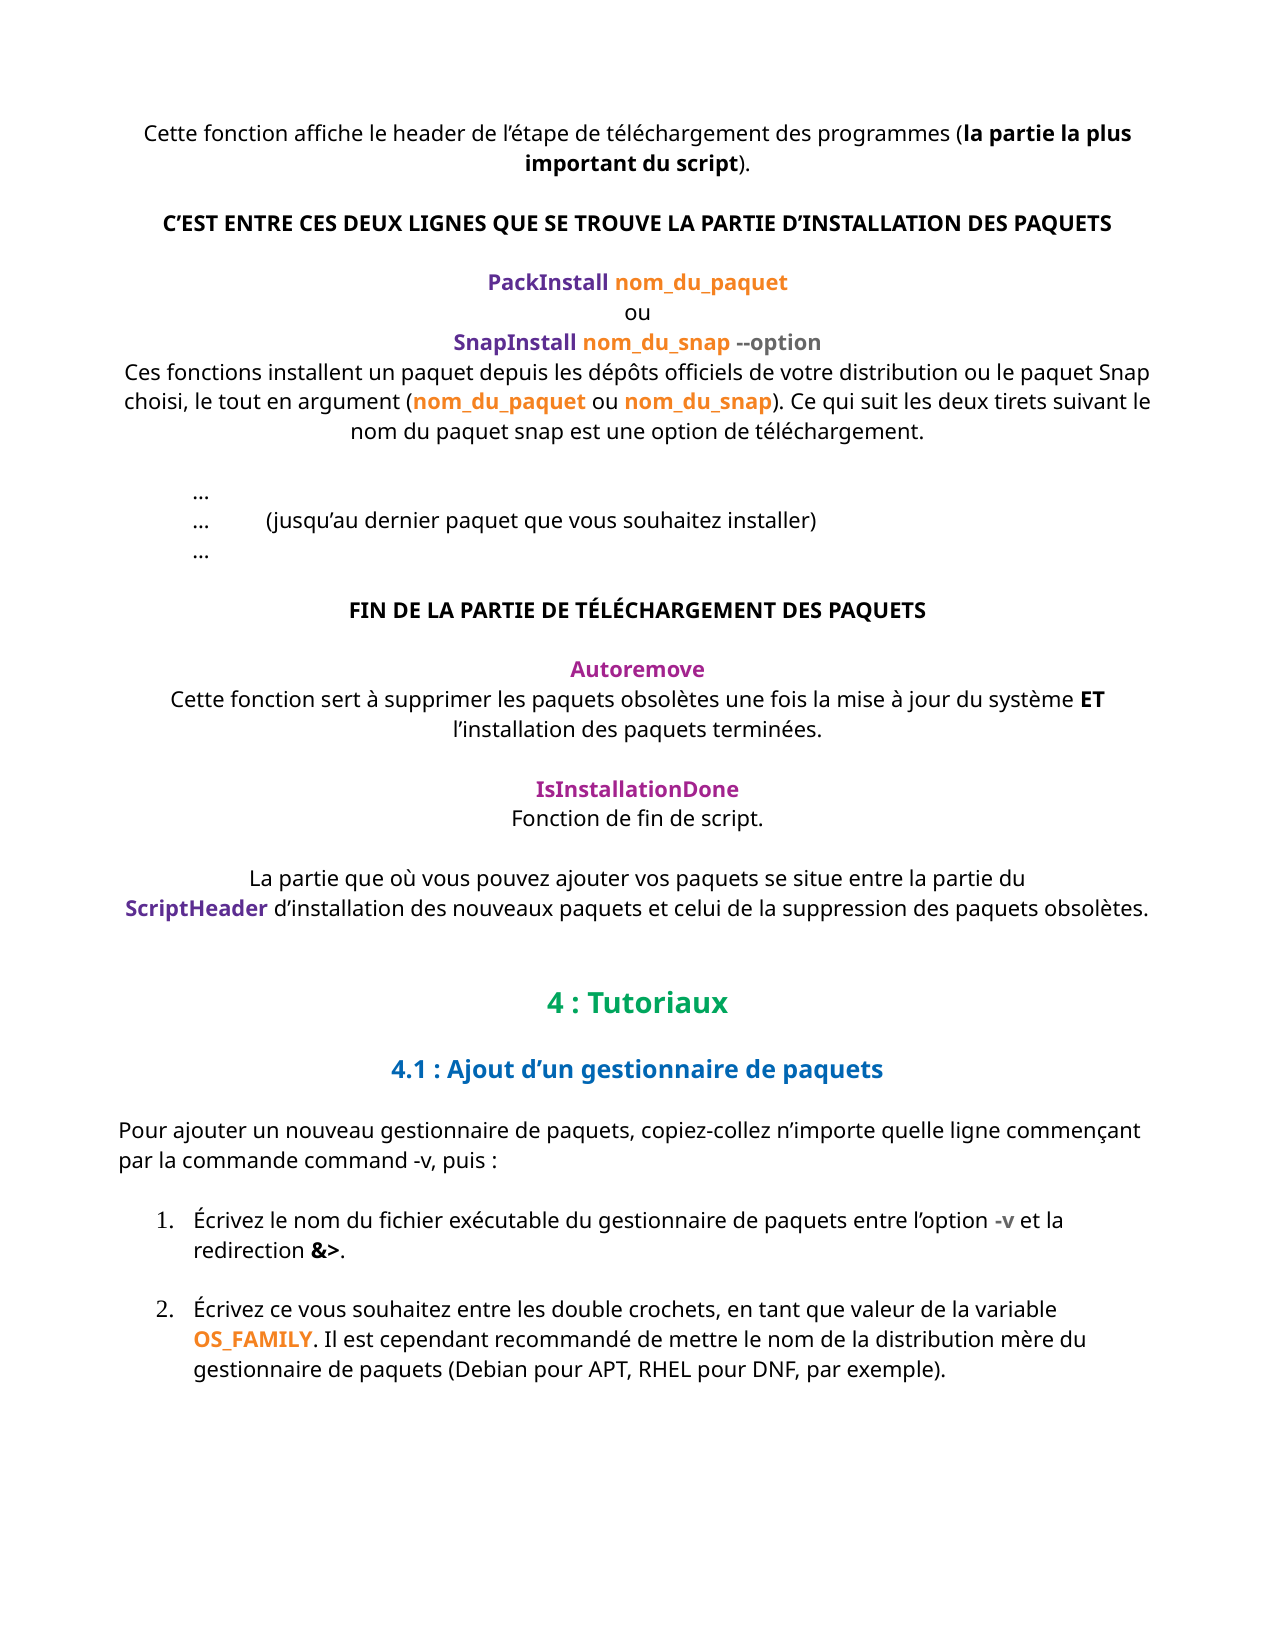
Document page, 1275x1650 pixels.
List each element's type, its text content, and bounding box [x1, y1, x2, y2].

text IsInstallationDone [118, 773, 1157, 803]
text Fonction de fin de script. [118, 803, 1157, 833]
text ou [118, 297, 1157, 327]
list Écrivez le nom du fichier exécutable du gestionnaire de paquets entre l’option -v et la redirection &>. [156, 1205, 1157, 1264]
text Ces fonctions installent un paquet depuis les dépôts officiels de votre distribution ou le paquet Snap choisi, le tout en argument (nom_du_paquet ou nom_du_snap). Ce qui suit les deux tirets suivant le nom du paquet snap est une option de téléchargement. [118, 356, 1157, 446]
text … (jusqu’au dernier paquet que vous souhaitez installer) [118, 505, 1157, 535]
text … [118, 535, 1157, 565]
text Autoremove [118, 654, 1157, 684]
text … [118, 476, 1157, 505]
text Cette fonction affiche le header de l’étape de téléchargement des programmes (la partie la plus important du script). [118, 118, 1157, 178]
text C’EST ENTRE CES DEUX LIGNES QUE SE TROUVE LA PARTIE D’INSTALLATION DES PAQUETS [118, 207, 1157, 237]
text 4.1 : Ajout d’un gestionnaire de paquets [118, 1052, 1157, 1086]
text SnapInstall nom_du_snap --option [118, 327, 1157, 356]
text Cette fonction sert à supprimer les paquets obsolètes une fois la mise à jour du système ET l’installation des paquets terminées. [118, 684, 1157, 744]
text 4 : Tutoriaux [118, 982, 1157, 1022]
list Écrivez ce vous souhaitez entre les double crochets, en tant que valeur de la variable OS_FAMILY. Il est cependant recommandé de mettre le nom de la distribution mère du gestionnaire de paquets (Debian pour APT, RHEL pour DNF, par exemple). [156, 1294, 1157, 1383]
text Pour ajouter un nouveau gestionnaire de paquets, copiez-collez n’importe quelle ligne commençant par la commande command -v, puis : [118, 1115, 1157, 1175]
text La partie que où vous pouvez ajouter vos paquets se situe entre la partie du ScriptHeader d’installation des nouveaux paquets et celui de la suppression des paquets obsolètes. [118, 863, 1157, 922]
text PackInstall nom_du_paquet [118, 267, 1157, 297]
text FIN DE LA PARTIE DE TÉLÉCHARGEMENT DES PAQUETS [118, 595, 1157, 624]
